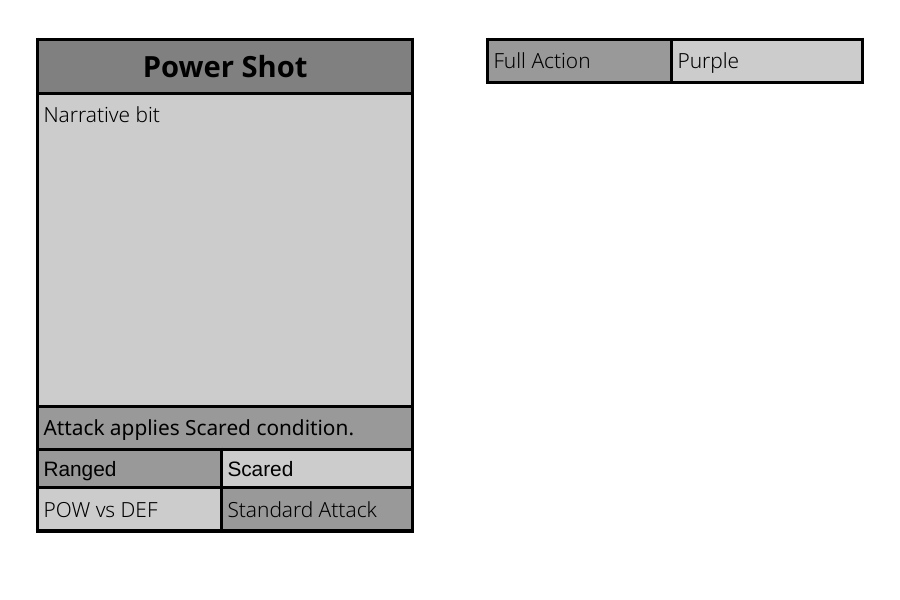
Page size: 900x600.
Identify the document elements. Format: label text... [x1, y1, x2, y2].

table_cell Purple [673, 41, 861, 81]
table_cell Narrative bit [39, 95, 411, 405]
table_header Power Shot [39, 41, 411, 92]
table_cell Full Action [489, 41, 670, 81]
table_cell Standard Attack [223, 489, 411, 529]
table_cell Scared [223, 451, 411, 486]
table_cell Attack applies Scared condition. [39, 408, 411, 448]
table_cell POW vs DEF [39, 489, 220, 529]
table_cell Ranged [39, 451, 220, 486]
